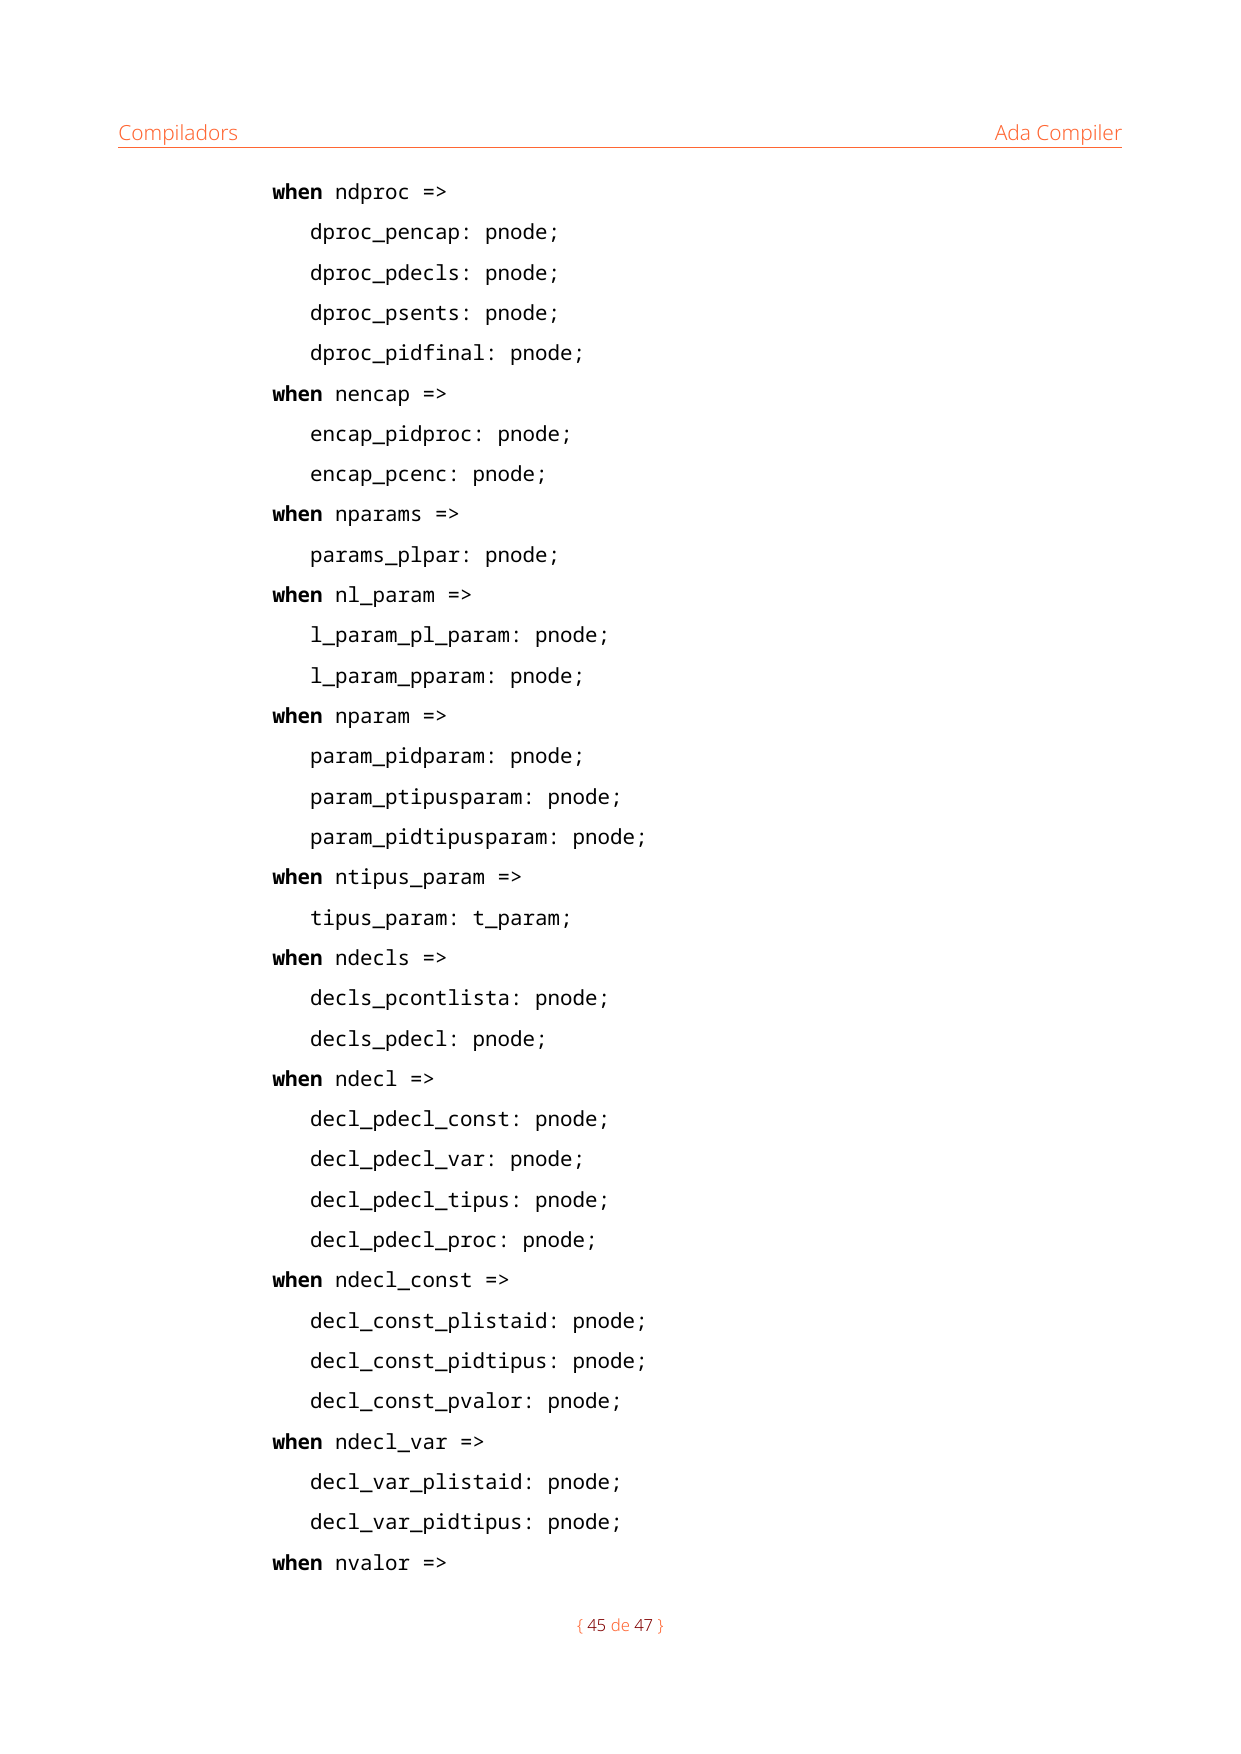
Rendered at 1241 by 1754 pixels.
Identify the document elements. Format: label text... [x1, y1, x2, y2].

text dproc_psents: pnode; [118, 298, 1122, 326]
text decl_var_pidtipus: pnode; [118, 1507, 1122, 1536]
text dproc_pdecls: pnode; [118, 258, 1122, 286]
text l_param_pl_param: pnode; [118, 621, 1122, 649]
text tipus_param: t_param; [118, 903, 1122, 931]
text decl_const_pidtipus: pnode; [118, 1346, 1122, 1374]
text when nparam => [118, 701, 1122, 729]
text when ndecl => [118, 1064, 1122, 1092]
text param_pidtipusparam: pnode; [118, 822, 1122, 851]
text decls_pcontlista: pnode; [118, 983, 1122, 1012]
text decl_const_plistaid: pnode; [118, 1306, 1122, 1334]
text when ndecl_const => [118, 1266, 1122, 1294]
text when nl_param => [118, 580, 1122, 609]
text when ndecls => [118, 943, 1122, 971]
text params_plpar: pnode; [118, 540, 1122, 568]
text l_param_pparam: pnode; [118, 661, 1122, 689]
text param_ptipusparam: pnode; [118, 782, 1122, 810]
text when nparams => [118, 499, 1122, 528]
text decl_pdecl_var: pnode; [118, 1144, 1122, 1173]
text decl_const_pvalor: pnode; [118, 1386, 1122, 1415]
text when nvalor => [118, 1548, 1122, 1576]
text decl_pdecl_tipus: pnode; [118, 1185, 1122, 1213]
text encap_pcenc: pnode; [118, 459, 1122, 488]
text dproc_pencap: pnode; [118, 217, 1122, 246]
text when ndproc => [118, 177, 1122, 206]
text when nencap => [118, 379, 1122, 407]
text encap_pidproc: pnode; [118, 419, 1122, 447]
text decl_var_plistaid: pnode; [118, 1467, 1122, 1496]
text when ntipus_param => [118, 862, 1122, 891]
text dproc_pidfinal: pnode; [118, 338, 1122, 367]
text decls_pdecl: pnode; [118, 1024, 1122, 1052]
text param_pidparam: pnode; [118, 741, 1122, 770]
text when ndecl_var => [118, 1427, 1122, 1455]
text decl_pdecl_const: pnode; [118, 1104, 1122, 1133]
text decl_pdecl_proc: pnode; [118, 1225, 1122, 1254]
